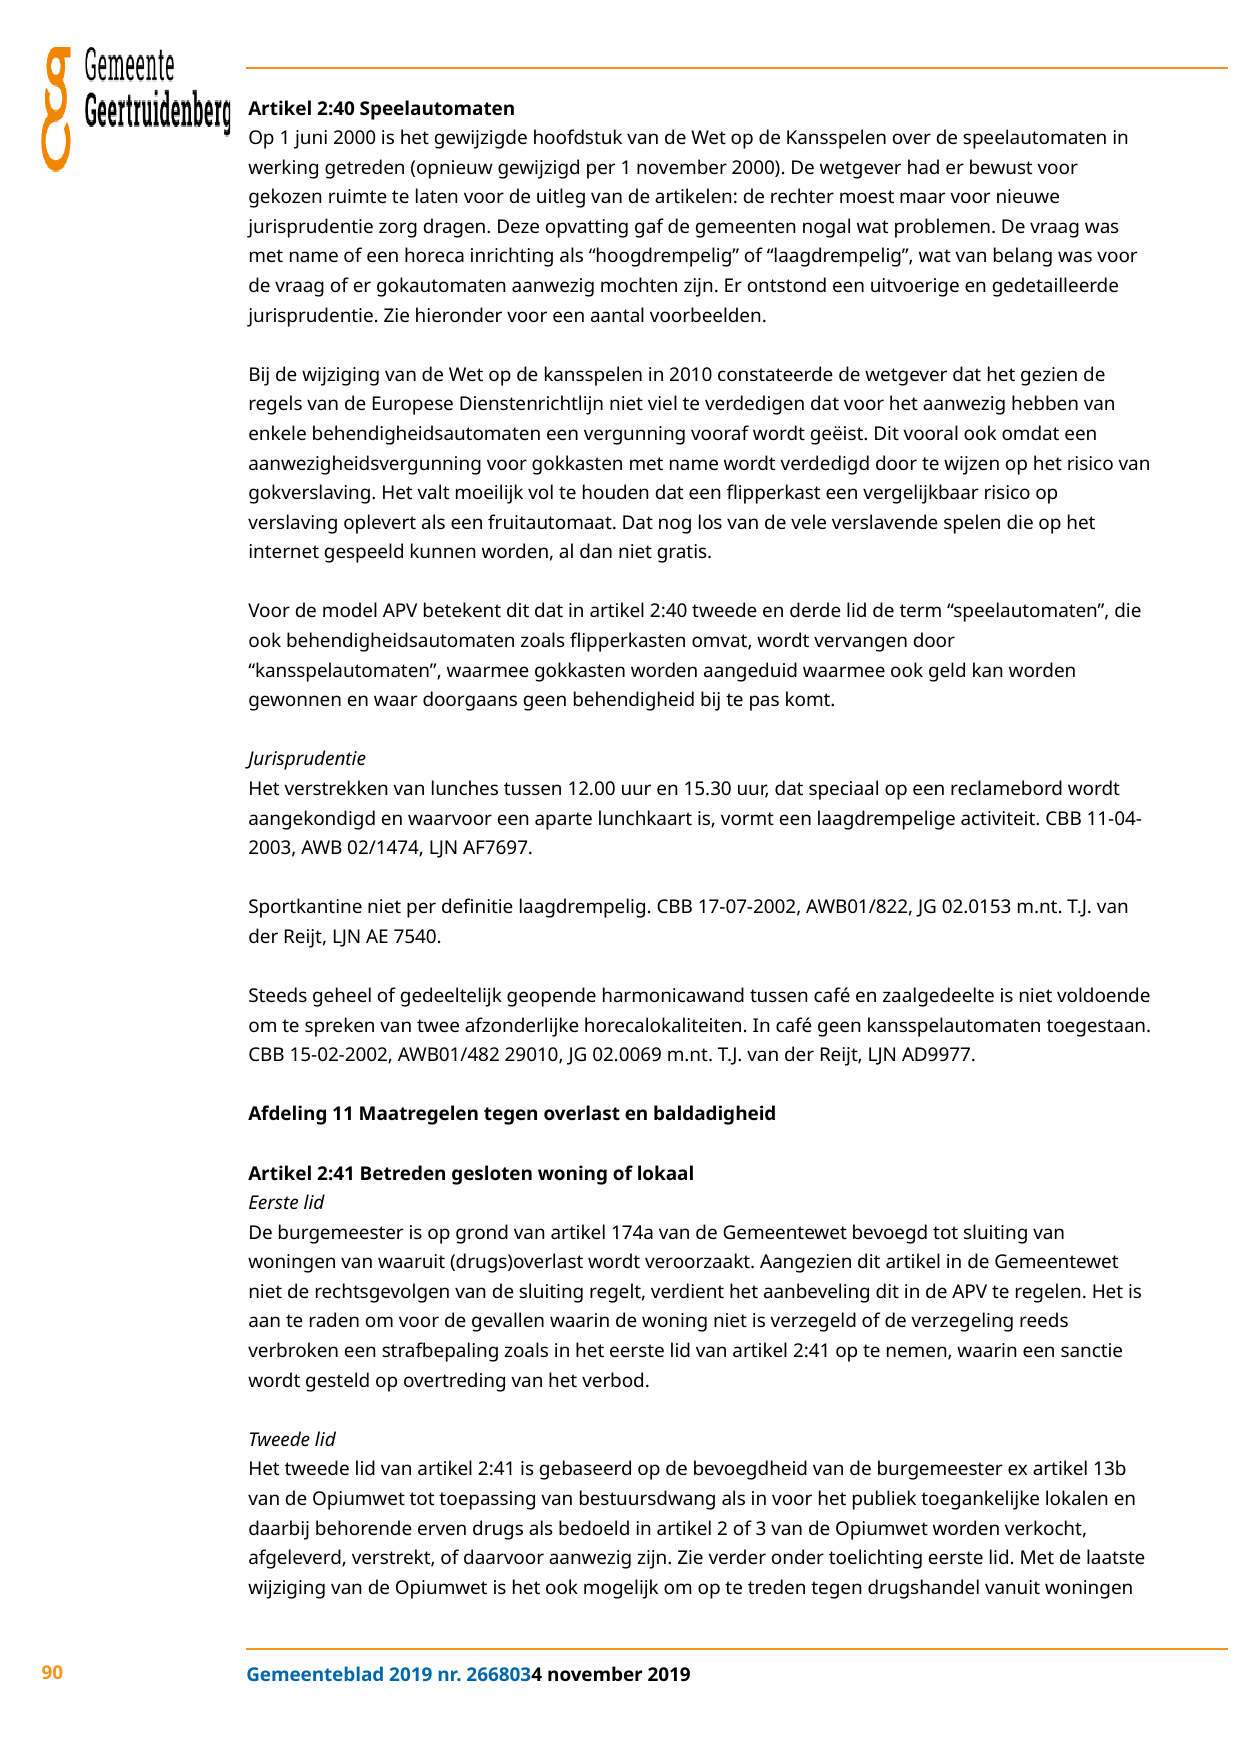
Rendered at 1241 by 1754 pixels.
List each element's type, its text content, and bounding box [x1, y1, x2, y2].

text Sportkantine niet per definitie laagdrempelig. CBB 17-07-2002, AWB01/822, JG 02.0153 m.nt. T.J. van der Reijt, LJN AE 7540. [248, 893, 1152, 949]
text Tweede lid [248, 1426, 1152, 1452]
text Afdeling 11 Maatregelen tegen overlast en baldadigheid [248, 1101, 1152, 1126]
text Jurisprudentie [248, 746, 1152, 771]
text Bij de wijziging van de Wet op de kansspelen in 2010 constateerde de wetgever dat het gezien de regels van de Europese Dienstenrichtlijn niet viel te verdedigen dat voor het aanwezig hebben van enkele behendigheidsautomaten een vergunning vooraf wordt geëist. Dit vooral ook omdat een aanwezigheidsvergunning voor gokkasten met name wordt verdedigd door te wijzen op het risico van gokverslaving. Het valt moeilijk vol te houden dat een flipperkast een vergelijkbaar risico op verslaving oplevert als een fruitautomaat. Dat nog los van de vele verslavende spelen die op het internet gespeeld kunnen worden, al dan niet gratis. [248, 361, 1152, 564]
text Artikel 2:41 Betreden gesloten woning of lokaal [248, 1160, 1152, 1186]
text Voor de model APV betekent dit dat in artikel 2:40 tweede en derde lid de term “speelautomaten”, die ook behendigheidsautomaten zoals flipperkasten omvat, wordt vervangen door “kansspelautomaten”, waarmee gokkasten worden aangeduid waarmee ook geld kan worden gewonnen en waar doorgaans geen behendigheid bij te pas komt. [248, 598, 1152, 712]
text De burgemeester is op grond van artikel 174a van de Gemeentewet bevoegd tot sluiting van woningen van waaruit (drugs)overlast wordt veroorzaakt. Aangezien dit artikel in de Gemeentewet niet de rechtsgevolgen van de sluiting regelt, verdient het aanbeveling dit in de APV te regelen. Het is aan te raden om voor de gevallen waarin de woning niet is verzegeld of de verzegeling reeds verbroken een strafbepaling zoals in het eerste lid van artikel 2:41 op te nemen, waarin een sanctie wordt gesteld op overtreding van het verbod. [248, 1219, 1152, 1393]
picture [41, 47, 231, 172]
text Het verstrekken van lunches tussen 12.00 uur en 15.30 uur, dat speciaal op een reclamebord wordt aangekondigd en waarvoor een aparte lunchkaart is, vormt een laagdrempelige activiteit. CBB 11-04-2003, AWB 02/1474, LJN AF7697. [248, 775, 1152, 860]
text Steeds geheel of gedeeltelijk geopende harmonicawand tussen café en zaalgedeelte is niet voldoende om te spreken van twee afzonderlijke horecalokaliteiten. In café geen kansspelautomaten toegestaan. CBB 15-02-2002, AWB01/482 29010, JG 02.0069 m.nt. T.J. van der Reijt, LJN AD9977. [248, 982, 1152, 1067]
text Eerste lid [248, 1189, 1152, 1215]
text Het tweede lid van artikel 2:41 is gebaseerd op de bevoegdheid van de burgemeester ex artikel 13b van de Opiumwet tot toepassing van bestuursdwang als in voor het publiek toegankelijke lokalen en daarbij behorende erven drugs als bedoeld in artikel 2 of 3 van de Opiumwet worden verkocht, afgeleverd, verstrekt, of daarvoor aanwezig zijn. Zie verder onder toelichting eerste lid. Met de laatste wijziging van de Opiumwet is het ook mogelijk om op te treden tegen drugshandel vanuit woningen [248, 1456, 1152, 1600]
text Artikel 2:40 Speelautomaten [248, 95, 1152, 121]
text Op 1 juni 2000 is het gewijzigde hoofdstuk van de Wet op de Kansspelen over de speelautomaten in werking getreden (opnieuw gewijzigd per 1 november 2000). De wetgever had er bewust voor gekozen ruimte te laten voor de uitleg van de artikelen: de rechter moest maar voor nieuwe jurisprudentie zorg dragen. Deze opvatting gaf de gemeenten nogal wat problemen. De vraag was met name of een horeca inrichting als “hoogdrempelig” of “laagdrempelig”, wat van belang was voor de vraag of er gokautomaten aanwezig mochten zijn. Er ontstond een uitvoerige en gedetailleerde jurisprudentie. Zie hieronder voor een aantal voorbeelden. [248, 124, 1152, 328]
